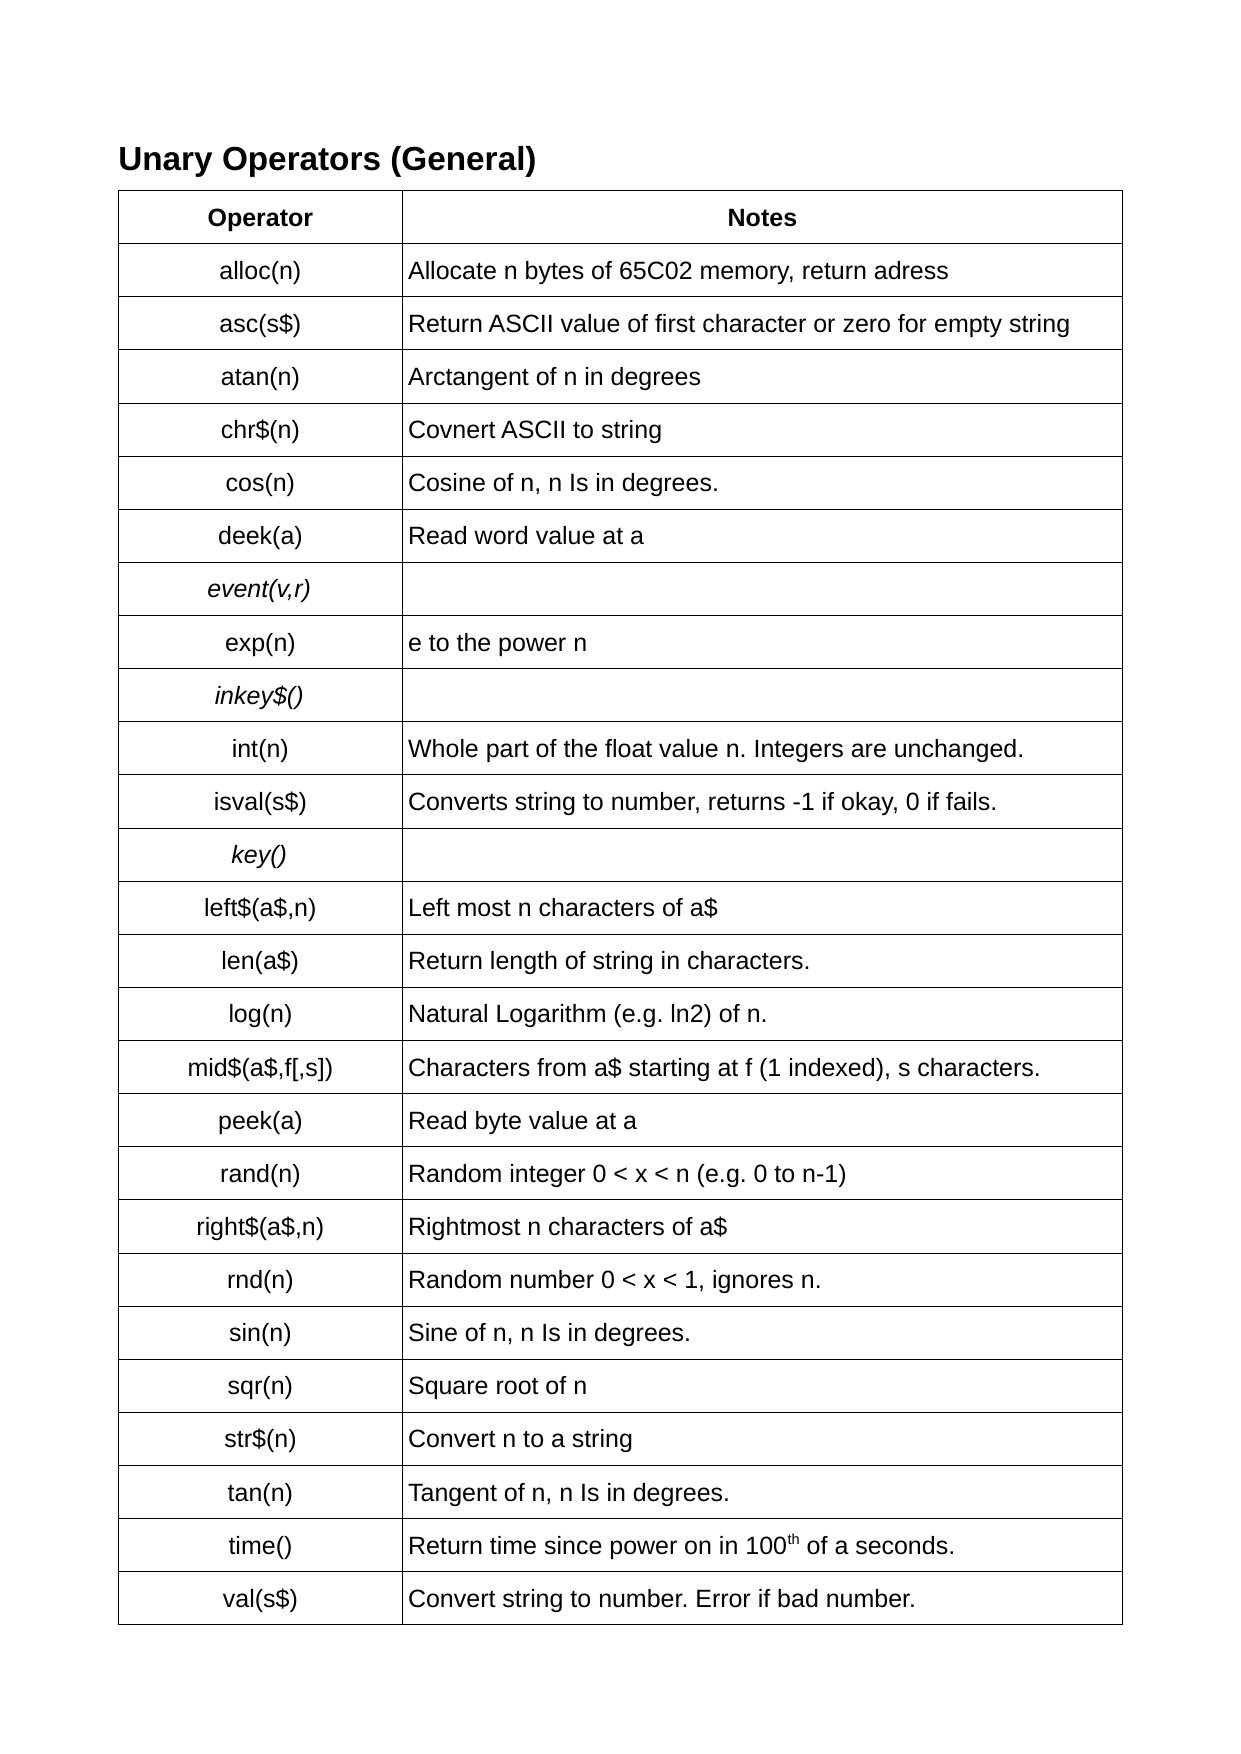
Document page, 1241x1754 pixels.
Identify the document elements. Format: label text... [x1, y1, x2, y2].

table_cell Arctangent of n in degrees [403, 350, 1122, 402]
table_cell atan(n) [119, 350, 402, 402]
table_cell Left$(a$,n) [119, 882, 402, 934]
table_cell Sine of n, n Is in degrees. [403, 1307, 1122, 1359]
table_cell Key() [119, 829, 402, 881]
table_cell [403, 829, 1122, 881]
table_cell Return ASCII value of first character or zero for empty string [403, 297, 1122, 349]
table_cell rand(n) [119, 1147, 402, 1199]
table_cell e to the power n [403, 616, 1122, 668]
table_cell peek(a) [119, 1094, 402, 1146]
table_cell [403, 669, 1122, 721]
table_cell isval(s$) [119, 775, 402, 827]
table_cell chr$(n) [119, 404, 402, 456]
table_cell rnd(n) [119, 1254, 402, 1306]
table_cell val(s$) [119, 1572, 402, 1624]
table_cell Return length of string in characters. [403, 935, 1122, 987]
table_cell Random integer 0 < x < n (e.g. 0 to n-1) [403, 1147, 1122, 1199]
table_cell Convert n to a string [403, 1413, 1122, 1465]
table_cell Whole part of the float value n. Integers are unchanged. [403, 722, 1122, 774]
table_cell event(v,r) [119, 563, 402, 615]
table_cell Tangent of n, n Is in degrees. [403, 1466, 1122, 1518]
table_cell Time() [119, 1519, 402, 1571]
table_cell deek(a) [119, 510, 402, 562]
table_cell Read word value at a [403, 510, 1122, 562]
table_header Notes [403, 191, 1122, 243]
table_cell len(a$) [119, 935, 402, 987]
table_cell Characters from a$ starting at f (1 indexed), s characters. [403, 1041, 1122, 1093]
table_cell [403, 563, 1122, 615]
table_cell Str$(n) [119, 1413, 402, 1465]
table_cell Random number 0 < x < 1, ignores n. [403, 1254, 1122, 1306]
table_cell cos(n) [119, 457, 402, 509]
table_cell log(n) [119, 988, 402, 1040]
table_cell Allocate n bytes of 65C02 memory, return adress [403, 244, 1122, 296]
table_cell Inkey$() [119, 669, 402, 721]
table_header Operator [119, 191, 402, 243]
table_cell asc(s$) [119, 297, 402, 349]
table_cell Read byte value at a [403, 1094, 1122, 1146]
subtitle Unary Operators (General) [118, 139, 1122, 177]
table_cell Natural Logarithm (e.g. ln2) of n. [403, 988, 1122, 1040]
table_cell Rightmost n characters of a$ [403, 1200, 1122, 1252]
table_cell Return time since power on in 100th of a seconds. [403, 1519, 1122, 1571]
table_cell Converts string to number, returns -1 if okay, 0 if fails. [403, 775, 1122, 827]
table_cell exp(n) [119, 616, 402, 668]
table_cell int(n) [119, 722, 402, 774]
table_cell Cosine of n, n Is in degrees. [403, 457, 1122, 509]
table_cell sqr(n) [119, 1360, 402, 1412]
table_cell alloc(n) [119, 244, 402, 296]
table_cell Left most n characters of a$ [403, 882, 1122, 934]
table_cell sin(n) [119, 1307, 402, 1359]
table_cell Convert string to number. Error if bad number. [403, 1572, 1122, 1624]
table_cell right$(a$,n) [119, 1200, 402, 1252]
table_cell Square root of n [403, 1360, 1122, 1412]
table_cell Mid$(a$,f[,s]) [119, 1041, 402, 1093]
table_cell tan(n) [119, 1466, 402, 1518]
table_cell Covnert ASCII to string [403, 404, 1122, 456]
